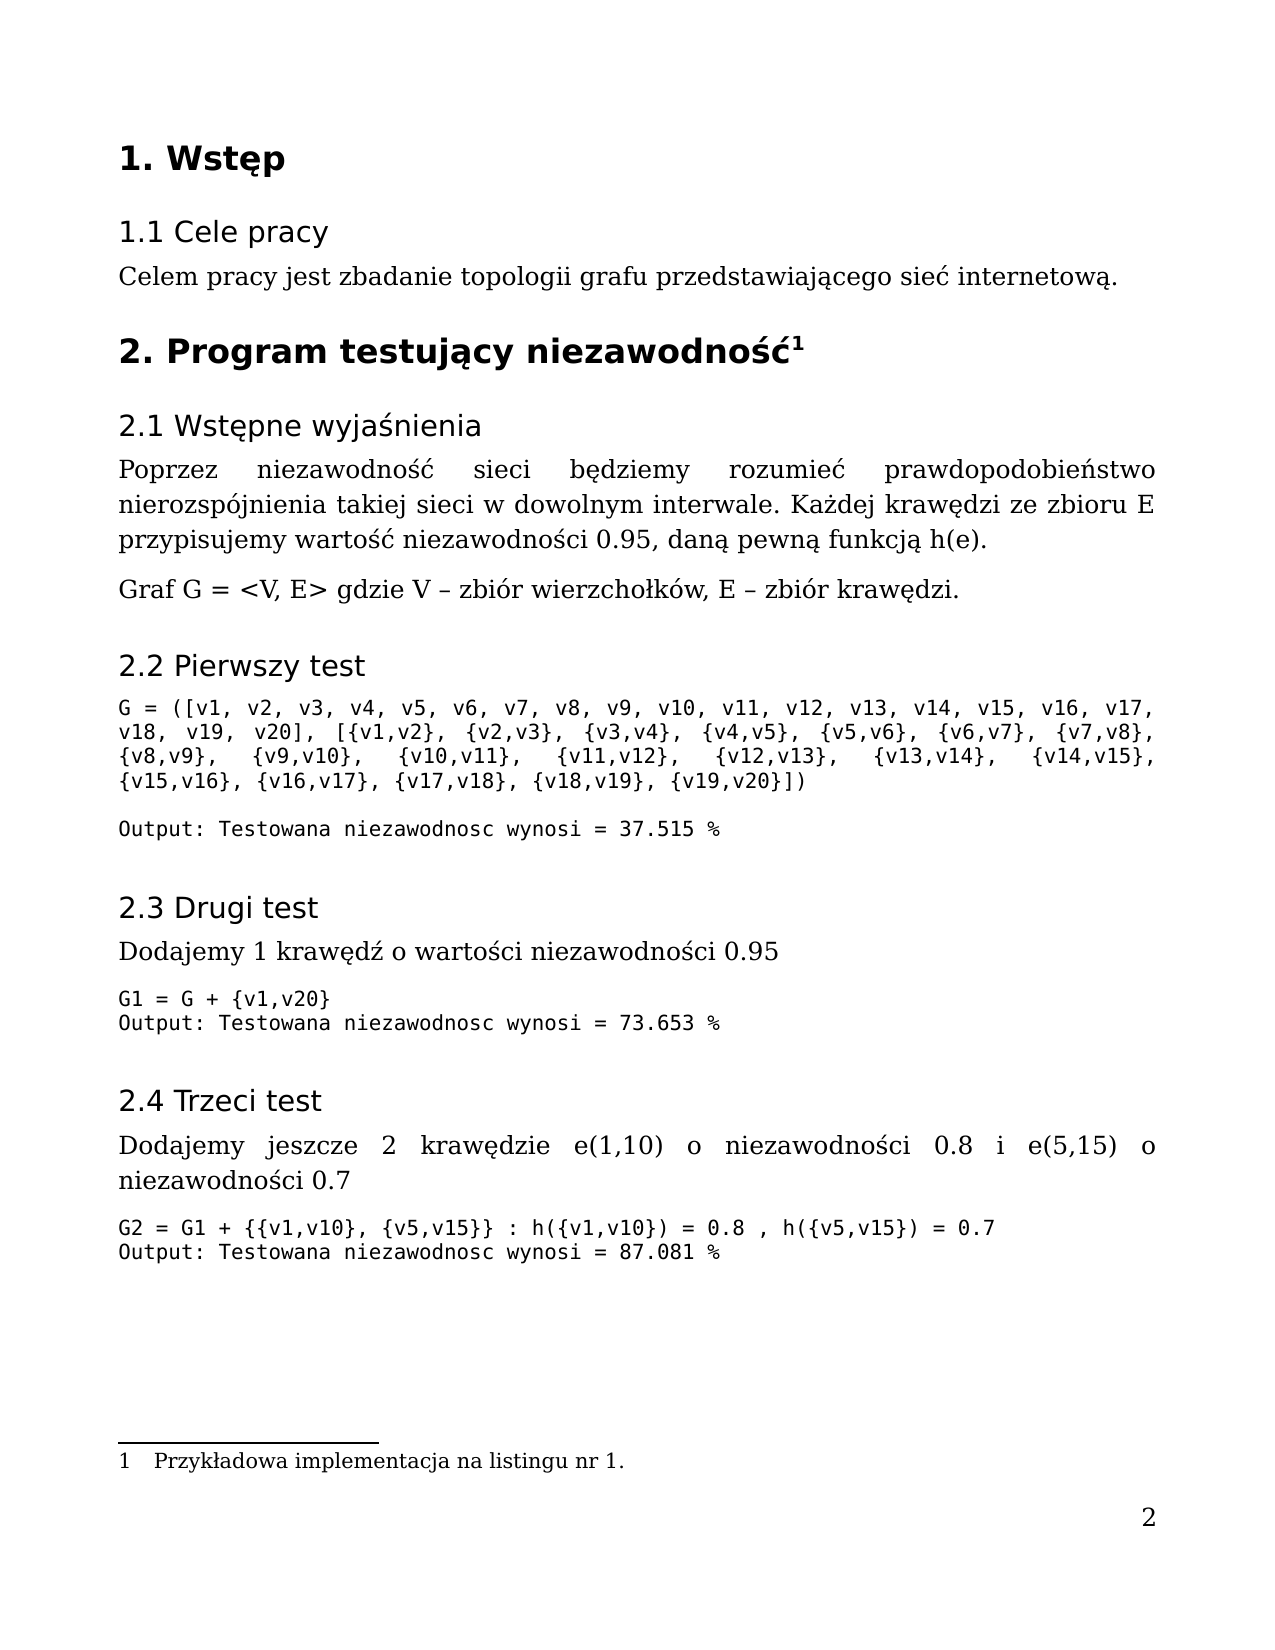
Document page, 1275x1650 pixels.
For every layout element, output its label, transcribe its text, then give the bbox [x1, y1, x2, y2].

subtitle 2.4 Trzeci test [118, 1085, 1157, 1119]
subtitle 2.1 Wstępne wyjaśnienia [118, 409, 1157, 443]
subtitle 1.1 Cele pracy [118, 216, 1157, 249]
text G1 = G + {v1,v20} [118, 987, 1157, 1011]
subtitle 2.3 Drugi test [118, 891, 1157, 925]
text Output: Testowana niezawodnosc wynosi = 87.081 % [118, 1240, 1157, 1264]
subtitle 1. Wstęp [118, 139, 1157, 178]
subtitle 2.2 Pierwszy test [118, 649, 1157, 683]
text Celem pracy jest zbadanie topologii grafu przedstawiającego sieć internetową. [118, 262, 1157, 291]
text Dodajemy jeszcze 2 krawędzie e(1,10) o niezawodności 0.8 i e(5,15) o niezawodności 0.7 [118, 1131, 1157, 1195]
text Przykładowa implementacja na listingu nr 1. [118, 1449, 1157, 1473]
text Output: Testowana niezawodnosc wynosi = 37.515 % [118, 817, 1157, 842]
text Poprzez niezawodność sieci będziemy rozumieć prawdopodobieństwo nierozspójnienia takiej sieci w dowolnym interwale. Każdej krawędzi ze zbioru E przypisujemy wartość niezawodności 0.95, daną pewną funkcją h(e). [118, 455, 1157, 554]
text Output: Testowana niezawodnosc wynosi = 73.653 % [118, 1011, 1157, 1036]
text Graf G = <V, E> gdzie V – zbiór wierzchołków, E – zbiór krawędzi. [118, 575, 1157, 604]
text Dodajemy 1 krawędź o wartości niezawodności 0.95 [118, 937, 1157, 967]
text G2 = G1 + {{v1,v10}, {v5,v15}} : h({v1,v10}) = 0.8 , h({v5,v15}) = 0.7 [118, 1216, 1157, 1240]
text G = ([v1, v2, v3, v4, v5, v6, v7, v8, v9, v10, v11, v12, v13, v14, v15, v16, v17, v18, v19, v20], [{v1,v2}, {v2,v3}, {v3,v4}, {v4,v5}, {v5,v6}, {v6,v7}, {v7,v8}, {v8,v9}, {v9,v10}, {v10,v11}, {v11,v12}, {v12,v13}, {v13,v14}, {v14,v15}, {v15,v16}, {v16,v17}, {v17,v18}, {v18,v19}, {v19,v20}]) [118, 696, 1157, 793]
subtitle 2. Program testujący niezawodność [118, 332, 1157, 371]
